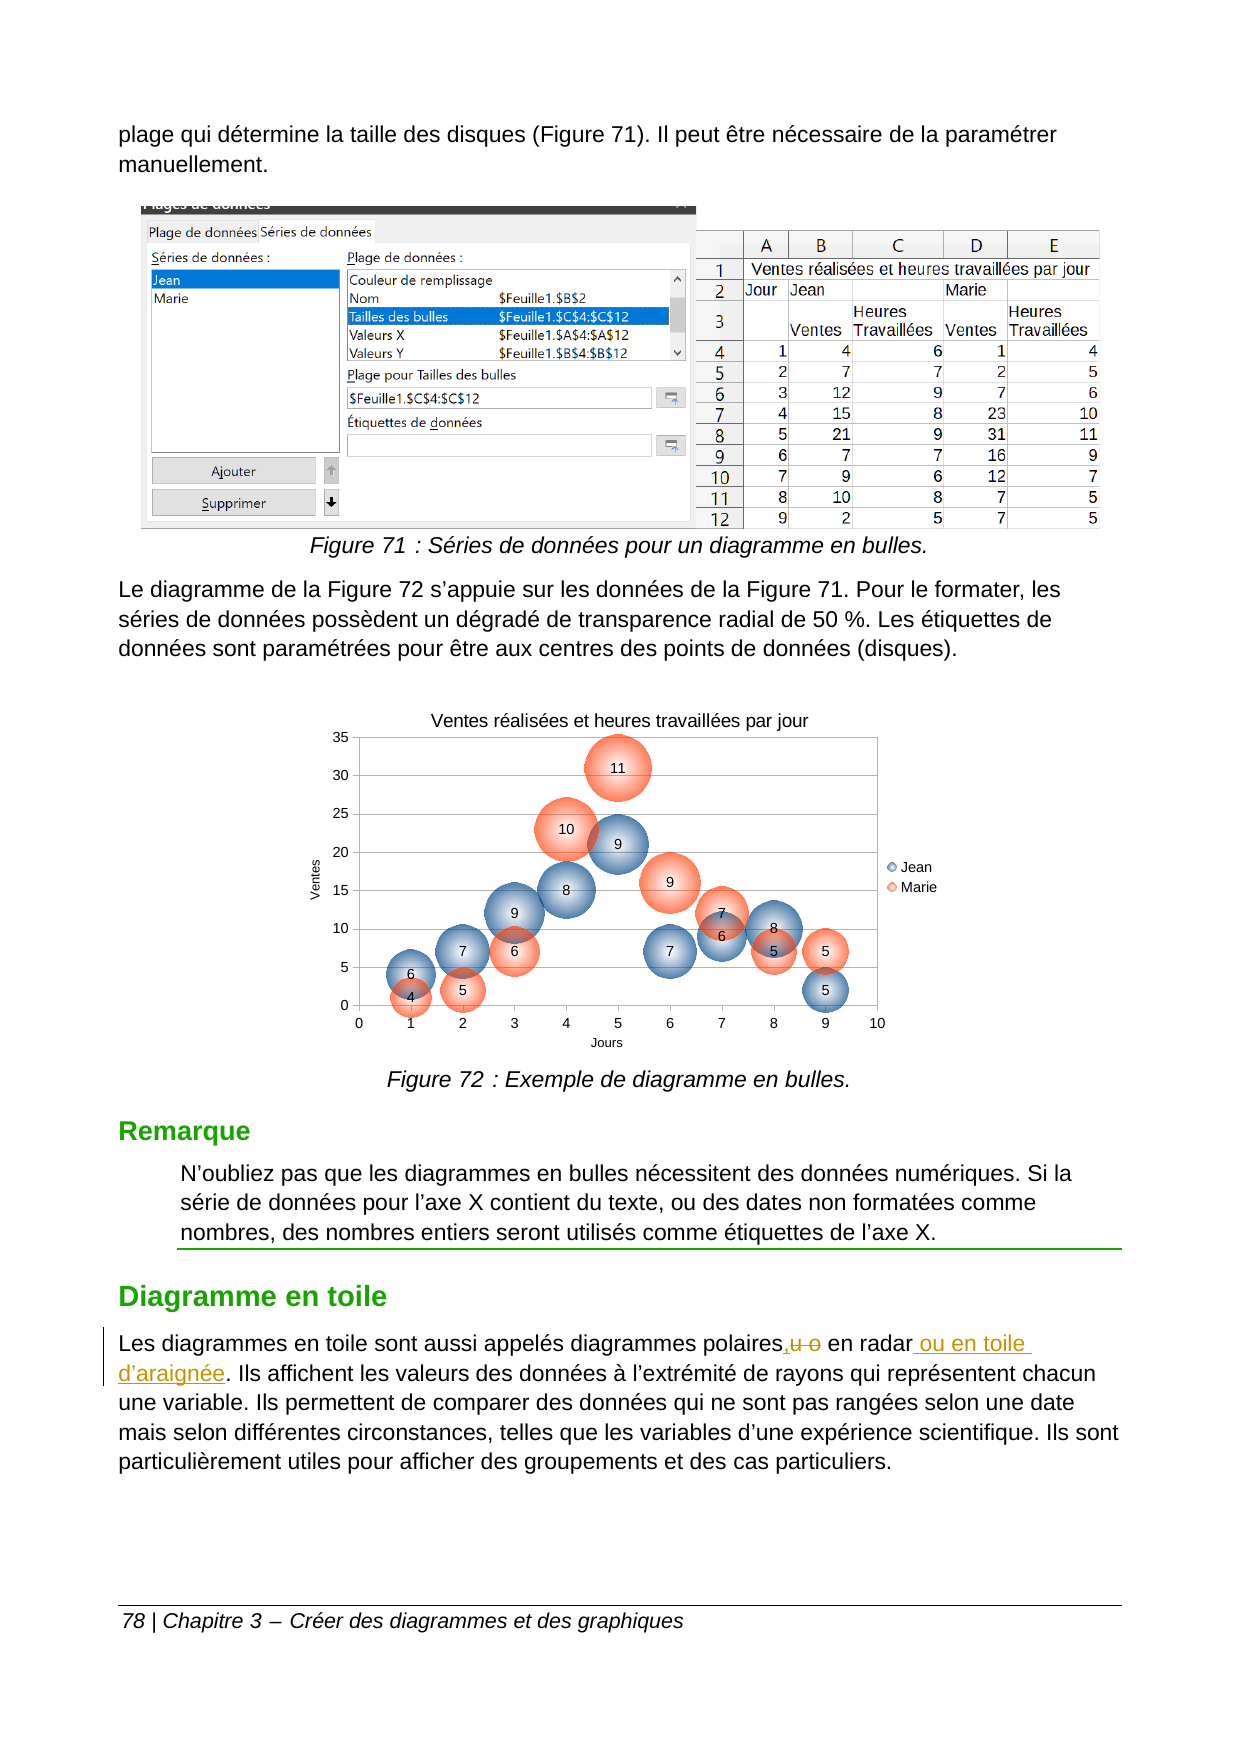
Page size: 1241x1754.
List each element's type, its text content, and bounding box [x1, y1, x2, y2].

text Figure 71 : Séries de données pour un diagramme en bulles. [118, 529, 1122, 558]
text Les diagrammes en toile sont aussi appelés diagrammes polaires, en radar ou en toile d’araignée. Ils affichent les valeurs des données à l’extrémité de rayons qui représentent chacun une variable. Ils permettent de comparer des données qui ne sont pas rangées selon une date mais selon différentes circonstances, telles que les variables d’une expérience scientifique. Ils sont particulièrement utiles pour afficher des groupements et des cas particuliers. [118, 1327, 1122, 1474]
text Remarque [118, 1115, 1122, 1146]
text plage qui détermine la taille des disques (Figure 71). Il peut être nécessaire de la paramétrer manuellement. [118, 118, 1122, 177]
text N’oubliez pas que les diagrammes en bulles nécessitent des données numériques. Si la série de données pour l’axe X contient du texte, ou des dates non formatées comme nombres, des nombres entiers seront utilisés comme étiquettes de l’axe X. [177, 1153, 1122, 1248]
text Le diagramme de la Figure 72 s’appuie sur les données de la Figure 71. Pour le formater, les séries de données possèdent un dégradé de transparence radial de 50 %. Les étiquettes de données sont paramétrées pour être aux centres des points de données (disques). [118, 573, 1122, 662]
subtitle Diagramme en toile [118, 1279, 1122, 1313]
text Figure 72 : Exemple de diagramme en bulles. [118, 1063, 1122, 1092]
picture [141, 206, 1100, 529]
